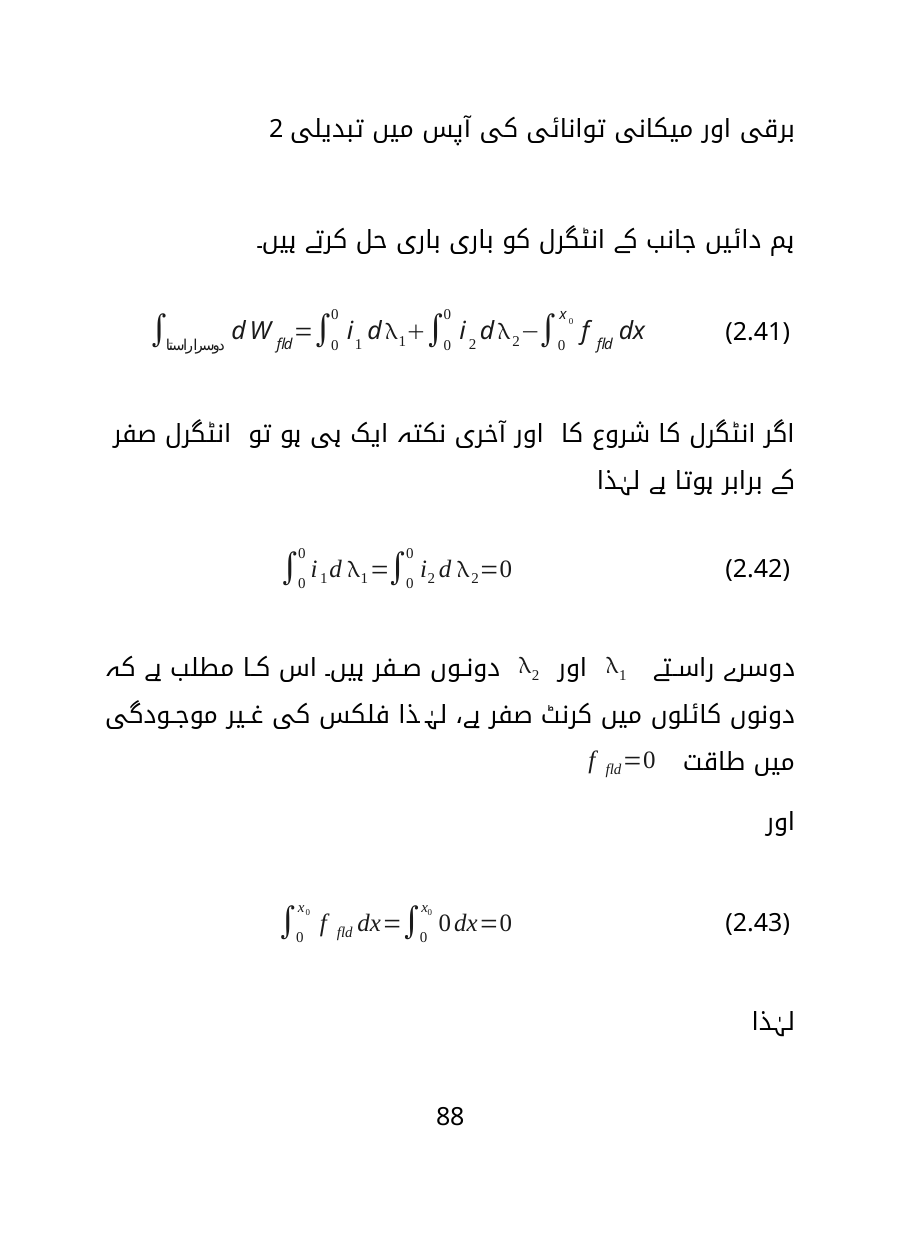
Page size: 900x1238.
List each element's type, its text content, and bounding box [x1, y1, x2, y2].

text اگر انٹگرل کا شروع کا اور آخری نکتہ ایک ہی ہو تو انٹگرل صفر کے برابر ہوتا ہے لہٰذا [105, 410, 795, 505]
text دوسرے راستے اوردونوں صفر ہیں۔ اس کا مطلب ہے کہ دونوں کائلوں میں کرنٹ صفر ہے، لہٰذا فلکس کی غیر موجودگی میں طاقت [105, 644, 795, 786]
text ہم دائیں جانب کے انٹگرل کو باری باری حل کرتے ہیں۔ [105, 216, 795, 264]
text لہٰذا [105, 998, 795, 1045]
table_header [105, 539, 692, 610]
table_header (2.43) [691, 893, 795, 964]
table_header [105, 893, 691, 964]
text اور [105, 799, 795, 846]
table_header [105, 298, 694, 376]
table_header (2.42) [693, 539, 795, 610]
table_header (2.41) [694, 298, 795, 376]
